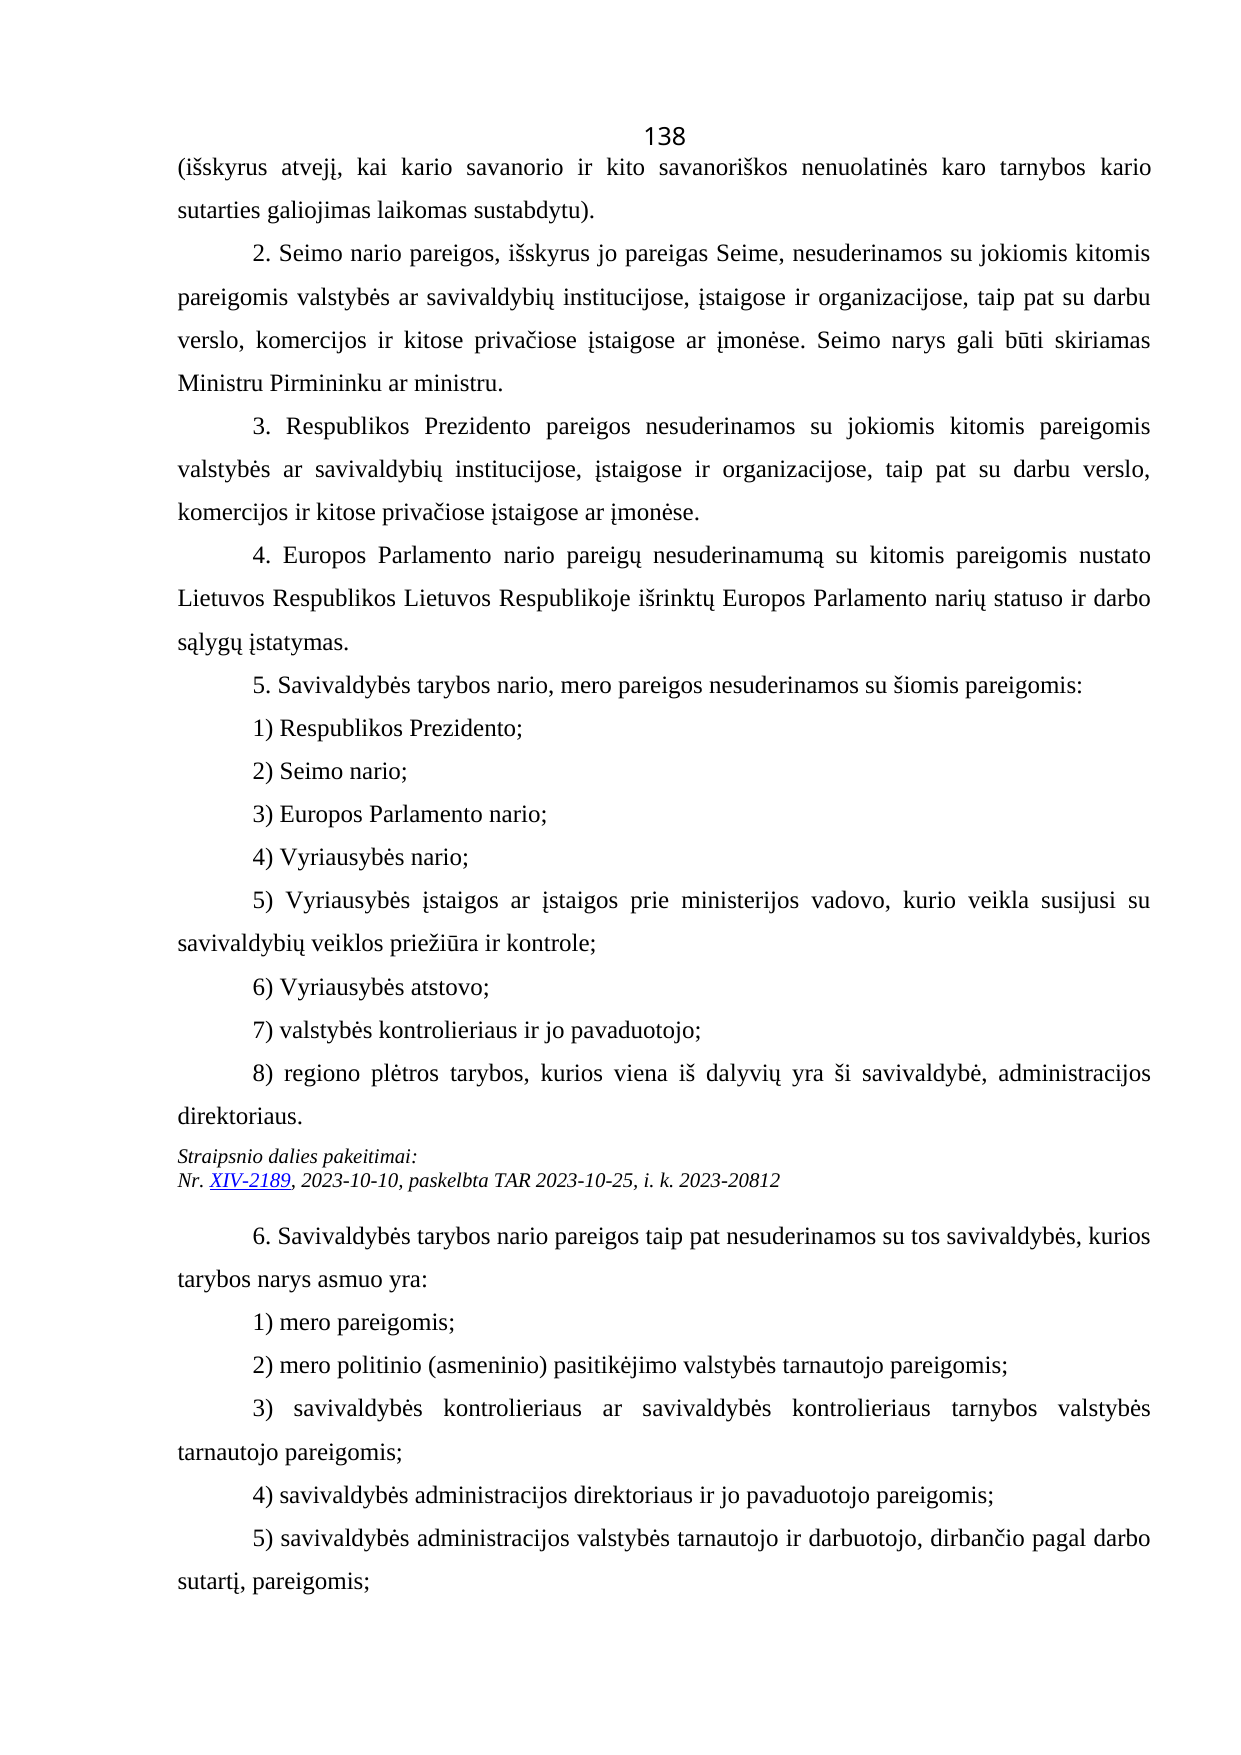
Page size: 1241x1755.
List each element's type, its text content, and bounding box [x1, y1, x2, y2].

text 2) Seimo nario; [177, 756, 1152, 785]
text 2. Seimo nario pareigos, išskyrus jo pareigas Seime, nesuderinamos su jokiomis kitomis pareigomis valstybės ar savivaldybių institucijose, įstaigose ir organizacijose, taip pat su darbu verslo, komercijos ir kitose privačiose įstaigose ar įmonėse. Seimo narys gali būti skiriamas Ministru Pirmininku ar ministru. [177, 238, 1152, 397]
text 5) Vyriausybės įstaigos ar įstaigos prie ministerijos vadovo, kurio veikla susijusi su savivaldybių veiklos priežiūra ir kontrole; [177, 885, 1152, 957]
text 3. Respublikos Prezidento pareigos nesuderinamos su jokiomis kitomis pareigomis valstybės ar savivaldybių institucijose, įstaigose ir organizacijose, taip pat su darbu verslo, komercijos ir kitose privačiose įstaigose ar įmonėse. [177, 411, 1152, 526]
text 3) Europos Parlamento nario; [177, 799, 1152, 828]
text (išskyrus atvejį, kai kario savanorio ir kito savanoriškos nenuolatinės karo tarnybos kario sutarties galiojimas laikomas sustabdytu). [177, 152, 1152, 224]
text 4) Vyriausybės nario; [177, 842, 1152, 871]
text 4. Europos Parlamento nario pareigų nesuderinamumą su kitomis pareigomis nustato Lietuvos Respublikos Lietuvos Respublikoje išrinktų Europos Parlamento narių statuso ir darbo sąlygų įstatymas. [177, 540, 1152, 655]
text 6. Savivaldybės tarybos nario pareigos taip pat nesuderinamos su tos savivaldybės, kurios tarybos narys asmuo yra: [177, 1221, 1152, 1293]
text 2) mero politinio (asmeninio) pasitikėjimo valstybės tarnautojo pareigomis; [177, 1350, 1152, 1379]
text 6) Vyriausybės atstovo; [177, 972, 1152, 1000]
text 5) savivaldybės administracijos valstybės tarnautojo ir darbuotojo, dirbančio pagal darbo sutartį, pareigomis; [177, 1523, 1152, 1595]
text Nr. XIV-2189, 2023-10-10, paskelbta TAR 2023-10-25, i. k. 2023-20812 [177, 1168, 1152, 1192]
text 1) mero pareigomis; [177, 1307, 1152, 1336]
text 4) savivaldybės administracijos direktoriaus ir jo pavaduotojo pareigomis; [177, 1480, 1152, 1508]
text 8) regiono plėtros tarybos, kurios viena iš dalyvių yra ši savivaldybė, administracijos direktoriaus. [177, 1058, 1152, 1130]
text 3) savivaldybės kontrolieriaus ar savivaldybės kontrolieriaus tarnybos valstybės tarnautojo pareigomis; [177, 1393, 1152, 1465]
text 5. Savivaldybės tarybos nario, mero pareigos nesuderinamos su šiomis pareigomis: [177, 670, 1152, 698]
text 1) Respublikos Prezidento; [177, 713, 1152, 742]
text 7) valstybės kontrolieriaus ir jo pavaduotojo; [177, 1015, 1152, 1043]
text Straipsnio dalies pakeitimai: [177, 1144, 1152, 1168]
